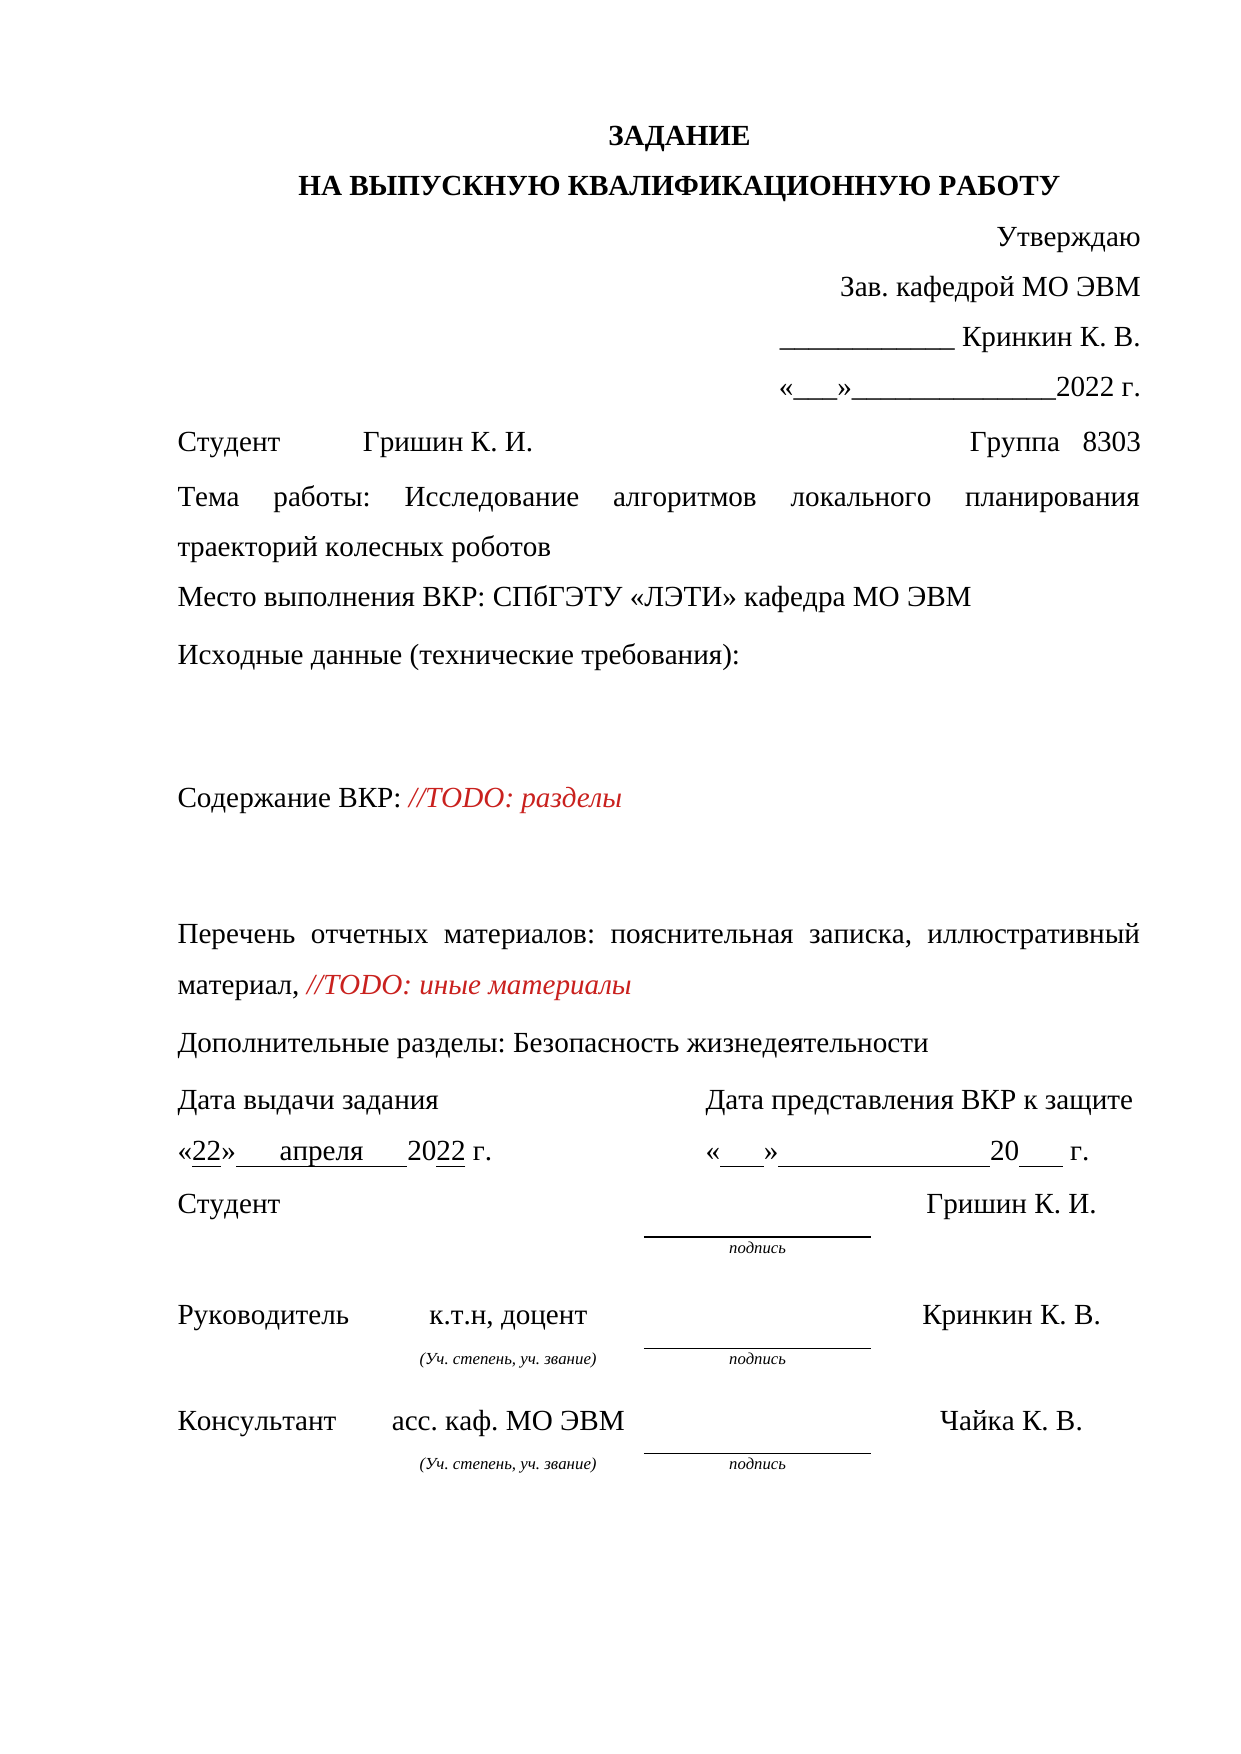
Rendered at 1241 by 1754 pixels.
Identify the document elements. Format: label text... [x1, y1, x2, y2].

table_cell [166, 1236, 372, 1290]
table_cell Место выполнения ВКР: СПбГЭТУ «ЛЭТИ» кафедра МО ЭВМ [166, 579, 1152, 637]
table_cell (Уч. степень, уч. звание) [373, 1453, 644, 1504]
table_cell « » 20 г. [694, 1133, 1152, 1183]
table_cell «22» апреля 2022 г. [166, 1133, 694, 1183]
table_cell [644, 1399, 871, 1453]
table_cell [166, 1348, 372, 1399]
table_cell Консультант [166, 1399, 372, 1453]
text Задание на выпускную квалификационную работу [177, 118, 1181, 202]
table_cell асс. каф. МО ЭВМ [373, 1399, 644, 1453]
table_cell подпись [644, 1238, 871, 1290]
table_header [933, 420, 958, 479]
table_header Утверждаю [166, 219, 1152, 269]
table_header Студент [166, 420, 351, 479]
table_header Группа [958, 420, 1071, 479]
table_cell Перечень отчетных материалов: пояснительная записка, иллюстративный материал, //TODO: иные материалы [166, 916, 1152, 1025]
table_cell Исходные данные (технические требования): [166, 637, 1152, 781]
table_cell [373, 1236, 644, 1290]
table_cell Руководитель [166, 1290, 372, 1347]
table_cell подпись [644, 1349, 871, 1399]
table_header [644, 1183, 871, 1236]
table_cell [644, 1290, 871, 1347]
table_cell Кринкин К. В. [871, 1290, 1152, 1347]
table_header Гришин К. И. [871, 1183, 1152, 1236]
table_cell ____________ Кринкин К. В. [166, 319, 1152, 369]
table_cell (Уч. степень, уч. звание) [373, 1348, 644, 1399]
table_cell «___»______________2022 г. [166, 369, 1152, 419]
table_cell [871, 1236, 1152, 1290]
table_cell подпись [644, 1454, 871, 1504]
table_cell Дополнительные разделы: Безопасность жизнедеятельности [166, 1025, 1152, 1082]
table_cell Содержание ВКР: //TODO: разделы [166, 781, 1152, 916]
table_cell [166, 1453, 372, 1504]
table_header Дата представления ВКР к защите [694, 1083, 1152, 1133]
table_header Студент [166, 1183, 372, 1236]
table_cell Тема работы: Исследование алгоритмов локального планирования траекторий колесных роботов [166, 479, 1152, 579]
table_cell [871, 1453, 1152, 1504]
table_header Дата выдачи задания [166, 1083, 694, 1133]
table_cell к.т.н, доцент [373, 1290, 644, 1347]
table_cell Чайка К. В. [871, 1399, 1152, 1453]
table_header 8303 [1071, 420, 1152, 479]
table_cell Зав. кафедрой МО ЭВМ [166, 269, 1152, 319]
table_cell [871, 1348, 1152, 1399]
table_header [373, 1183, 644, 1236]
table_header Гришин К. И. [351, 420, 933, 479]
